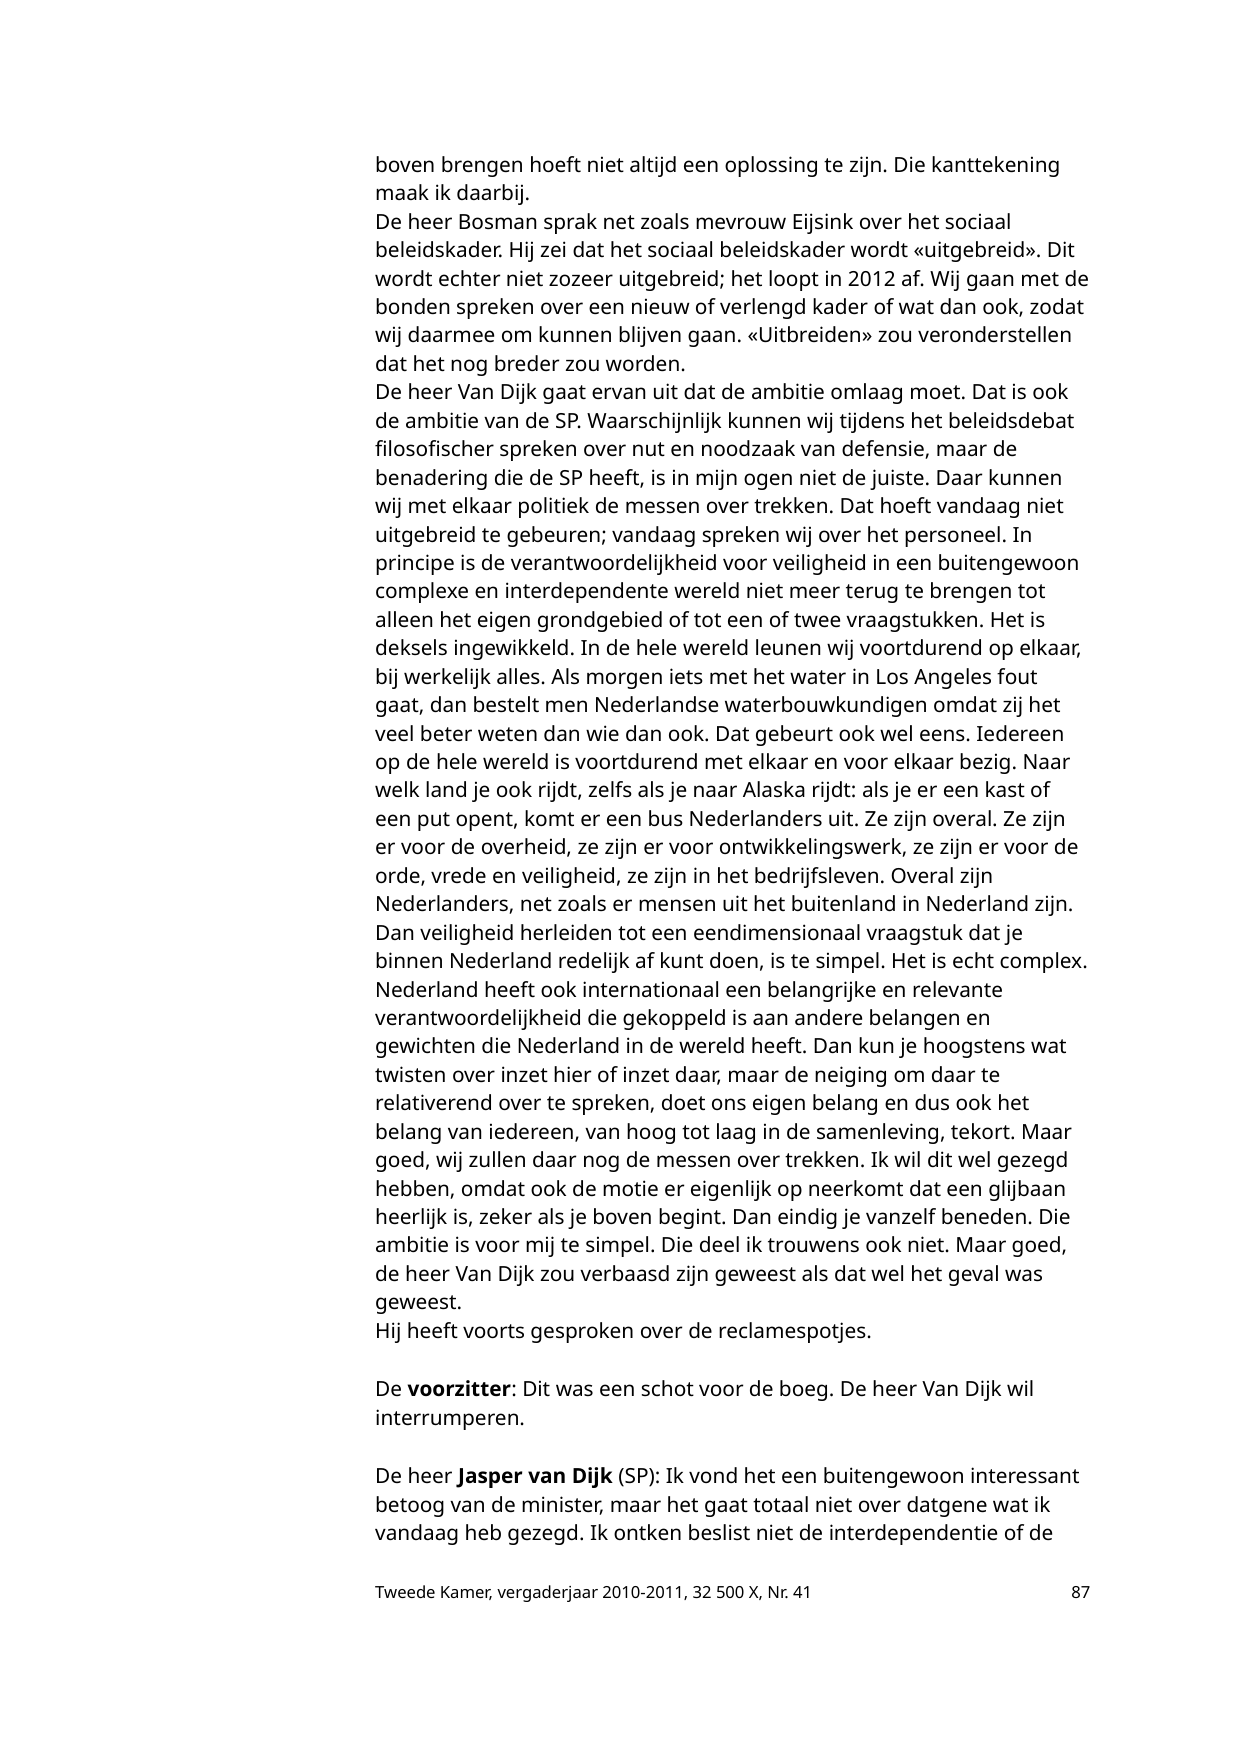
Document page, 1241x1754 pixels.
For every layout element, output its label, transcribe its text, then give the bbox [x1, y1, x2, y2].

text De heer Bosman sprak net zoals mevrouw Eijsink over het sociaal beleidskader. Hij zei dat het sociaal beleidskader wordt «uitgebreid». Dit wordt echter niet zozeer uitgebreid; het loopt in 2012 af. Wij gaan met de bonden spreken over een nieuw of verlengd kader of wat dan ook, zodat wij daarmee om kunnen blijven gaan. «Uitbreiden» zou veronderstellen dat het nog breder zou worden. [375, 207, 1090, 377]
text boven brengen hoeft niet altijd een oplossing te zijn. Die kanttekening maak ik daarbij. [375, 150, 1090, 207]
text De heer Jasper van Dijk (SP): Ik vond het een buitengewoon interessant betoog van de minister, maar het gaat totaal niet over datgene wat ik vandaag heb gezegd. Ik ontken beslist niet de interdependentie of de [375, 1461, 1090, 1547]
text Hij heeft voorts gesproken over de reclamespotjes. [375, 1316, 1090, 1344]
text De heer Van Dijk gaat ervan uit dat de ambitie omlaag moet. Dat is ook de ambitie van de SP. Waarschijnlijk kunnen wij tijdens het beleidsdebat filosofischer spreken over nut en noodzaak van defensie, maar de benadering die de SP heeft, is in mijn ogen niet de juiste. Daar kunnen wij met elkaar politiek de messen over trekken. Dat hoeft vandaag niet uitgebreid te gebeuren; vandaag spreken wij over het personeel. In principe is de verantwoordelijkheid voor veiligheid in een buitengewoon complexe en interdependente wereld niet meer terug te brengen tot alleen het eigen grondgebied of tot een of twee vraagstukken. Het is deksels ingewikkeld. In de hele wereld leunen wij voortdurend op elkaar, bij werkelijk alles. Als morgen iets met het water in Los Angeles fout gaat, dan bestelt men Nederlandse waterbouwkundigen omdat zij het veel beter weten dan wie dan ook. Dat gebeurt ook wel eens. Iedereen op de hele wereld is voortdurend met elkaar en voor elkaar bezig. Naar welk land je ook rijdt, zelfs als je naar Alaska rijdt: als je er een kast of een put opent, komt er een bus Nederlanders uit. Ze zijn overal. Ze zijn er voor de overheid, ze zijn er voor ontwikkelingswerk, ze zijn er voor de orde, vrede en veiligheid, ze zijn in het bedrijfsleven. Overal zijn Nederlanders, net zoals er mensen uit het buitenland in Nederland zijn. Dan veiligheid herleiden tot een eendimensionaal vraagstuk dat je binnen Nederland redelijk af kunt doen, is te simpel. Het is echt complex. Nederland heeft ook internationaal een belangrijke en relevante verantwoordelijkheid die gekoppeld is aan andere belangen en gewichten die Nederland in de wereld heeft. Dan kun je hoogstens wat twisten over inzet hier of inzet daar, maar de neiging om daar te relativerend over te spreken, doet ons eigen belang en dus ook het belang van iedereen, van hoog tot laag in de samenleving, tekort. Maar goed, wij zullen daar nog de messen over trekken. Ik wil dit wel gezegd hebben, omdat ook de motie er eigenlijk op neerkomt dat een glijbaan heerlijk is, zeker als je boven begint. Dan eindig je vanzelf beneden. Die ambitie is voor mij te simpel. Die deel ik trouwens ook niet. Maar goed, de heer Van Dijk zou verbaasd zijn geweest als dat wel het geval was geweest. [375, 377, 1090, 1316]
text De voorzitter: Dit was een schot voor de boeg. De heer Van Dijk wil interrumperen. [375, 1374, 1090, 1431]
